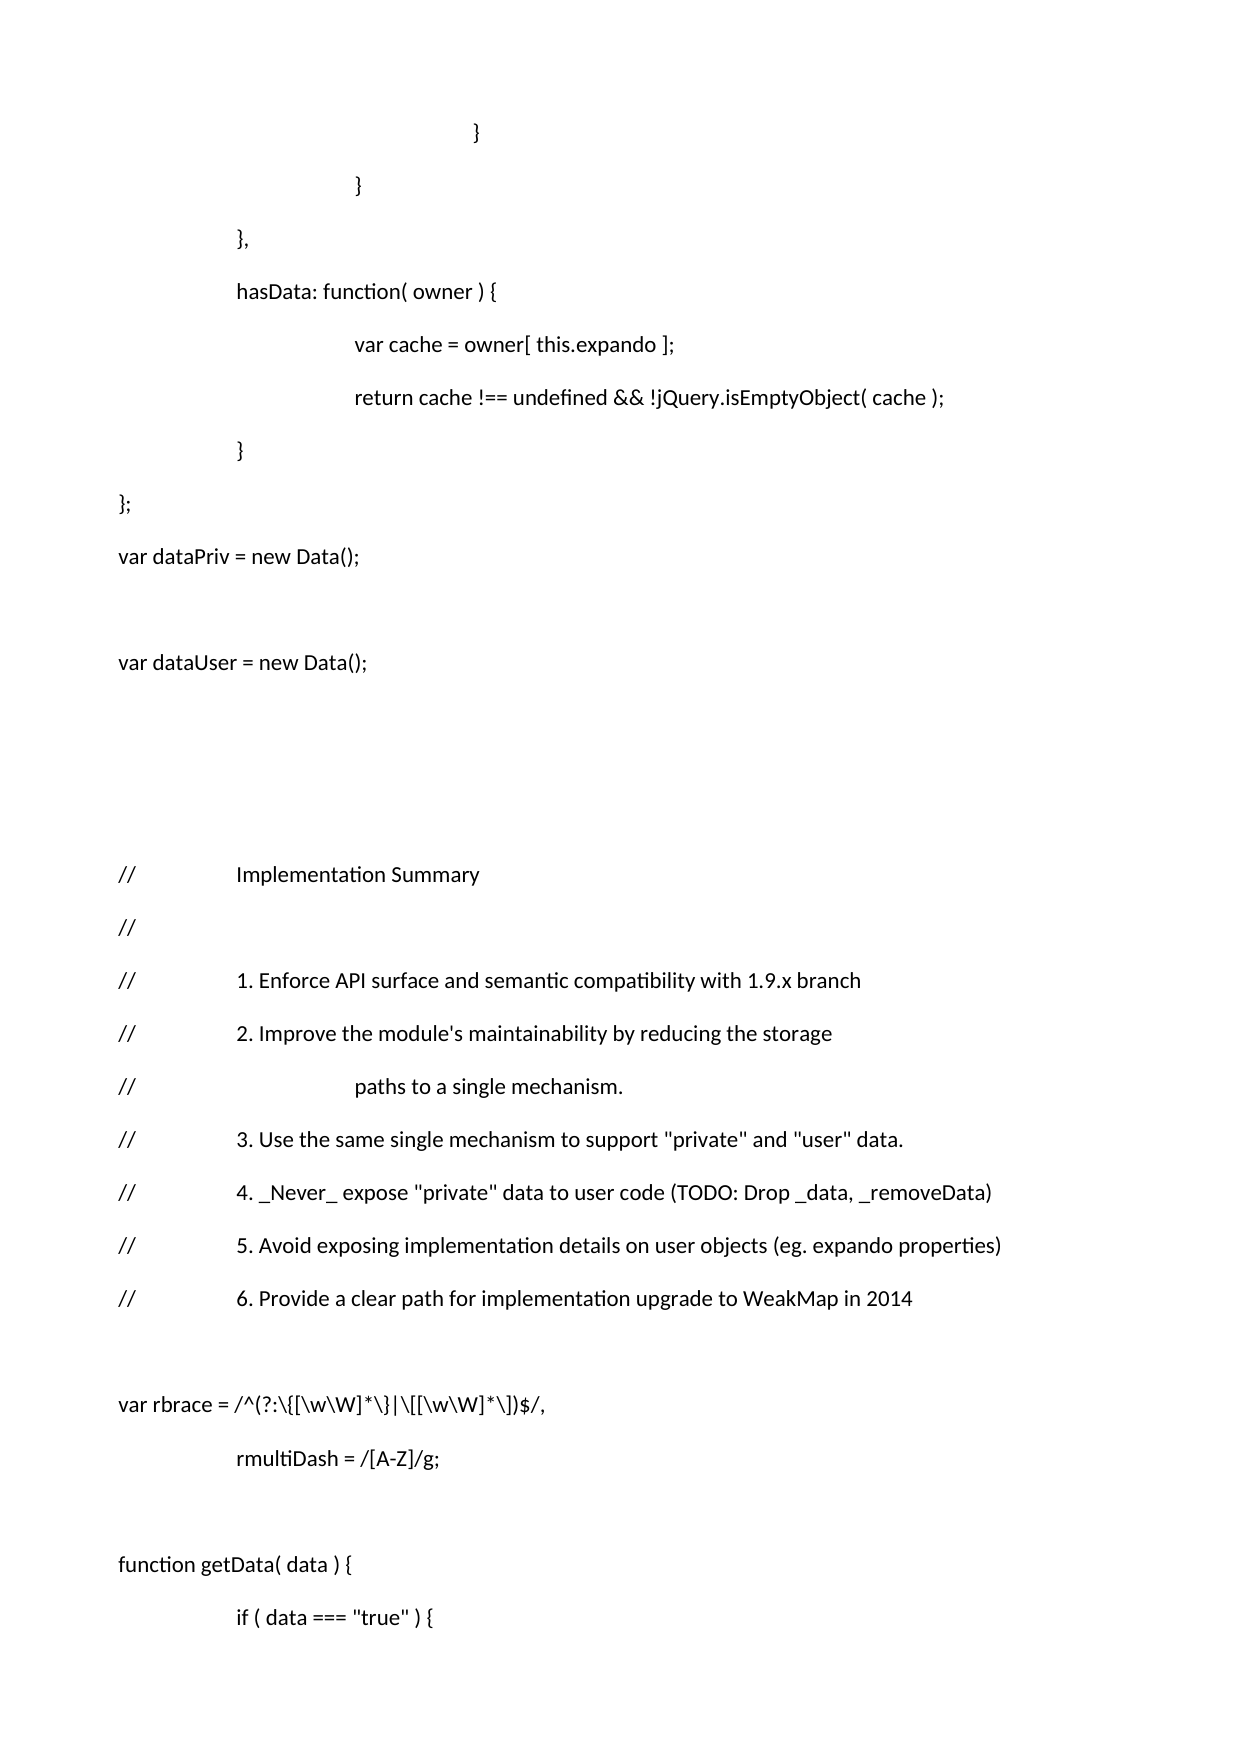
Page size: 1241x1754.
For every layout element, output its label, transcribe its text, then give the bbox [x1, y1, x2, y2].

text return cache !== undefined && !jQuery.isEmptyObject( cache ); [118, 383, 1122, 411]
text var cache = owner[ this.expando ]; [118, 330, 1122, 358]
text // 3. Use the same single mechanism to support "private" and "user" data. [118, 1126, 1122, 1153]
text }, [118, 224, 1122, 252]
text var dataUser = new Data(); [118, 648, 1122, 676]
text // 2. Improve the module's maintainability by reducing the storage [118, 1019, 1122, 1047]
text } [118, 171, 1122, 199]
text } [118, 118, 1122, 146]
text // 1. Enforce API surface and semantic compatibility with 1.9.x branch [118, 966, 1122, 994]
text // 5. Avoid exposing implementation details on user objects (eg. expando properties) [118, 1232, 1122, 1259]
text var rbrace = /^(?:\{[\w\W]*\}|\[[\w\W]*\])$/, [118, 1391, 1122, 1419]
text var dataPriv = new Data(); [118, 542, 1122, 570]
text // paths to a single mechanism. [118, 1072, 1122, 1101]
text }; [118, 489, 1122, 517]
text function getData( data ) { [118, 1550, 1122, 1578]
text if ( data === "true" ) { [118, 1603, 1122, 1631]
text // 6. Provide a clear path for implementation upgrade to WeakMap in 2014 [118, 1284, 1122, 1313]
text rmultiDash = /[A-Z]/g; [118, 1444, 1122, 1472]
text // Implementation Summary [118, 860, 1122, 888]
text } [118, 436, 1122, 464]
text hasData: function( owner ) { [118, 277, 1122, 305]
text // 4. _Never_ expose "private" data to user code (TODO: Drop _data, _removeData) [118, 1178, 1122, 1207]
text // [118, 913, 1122, 941]
